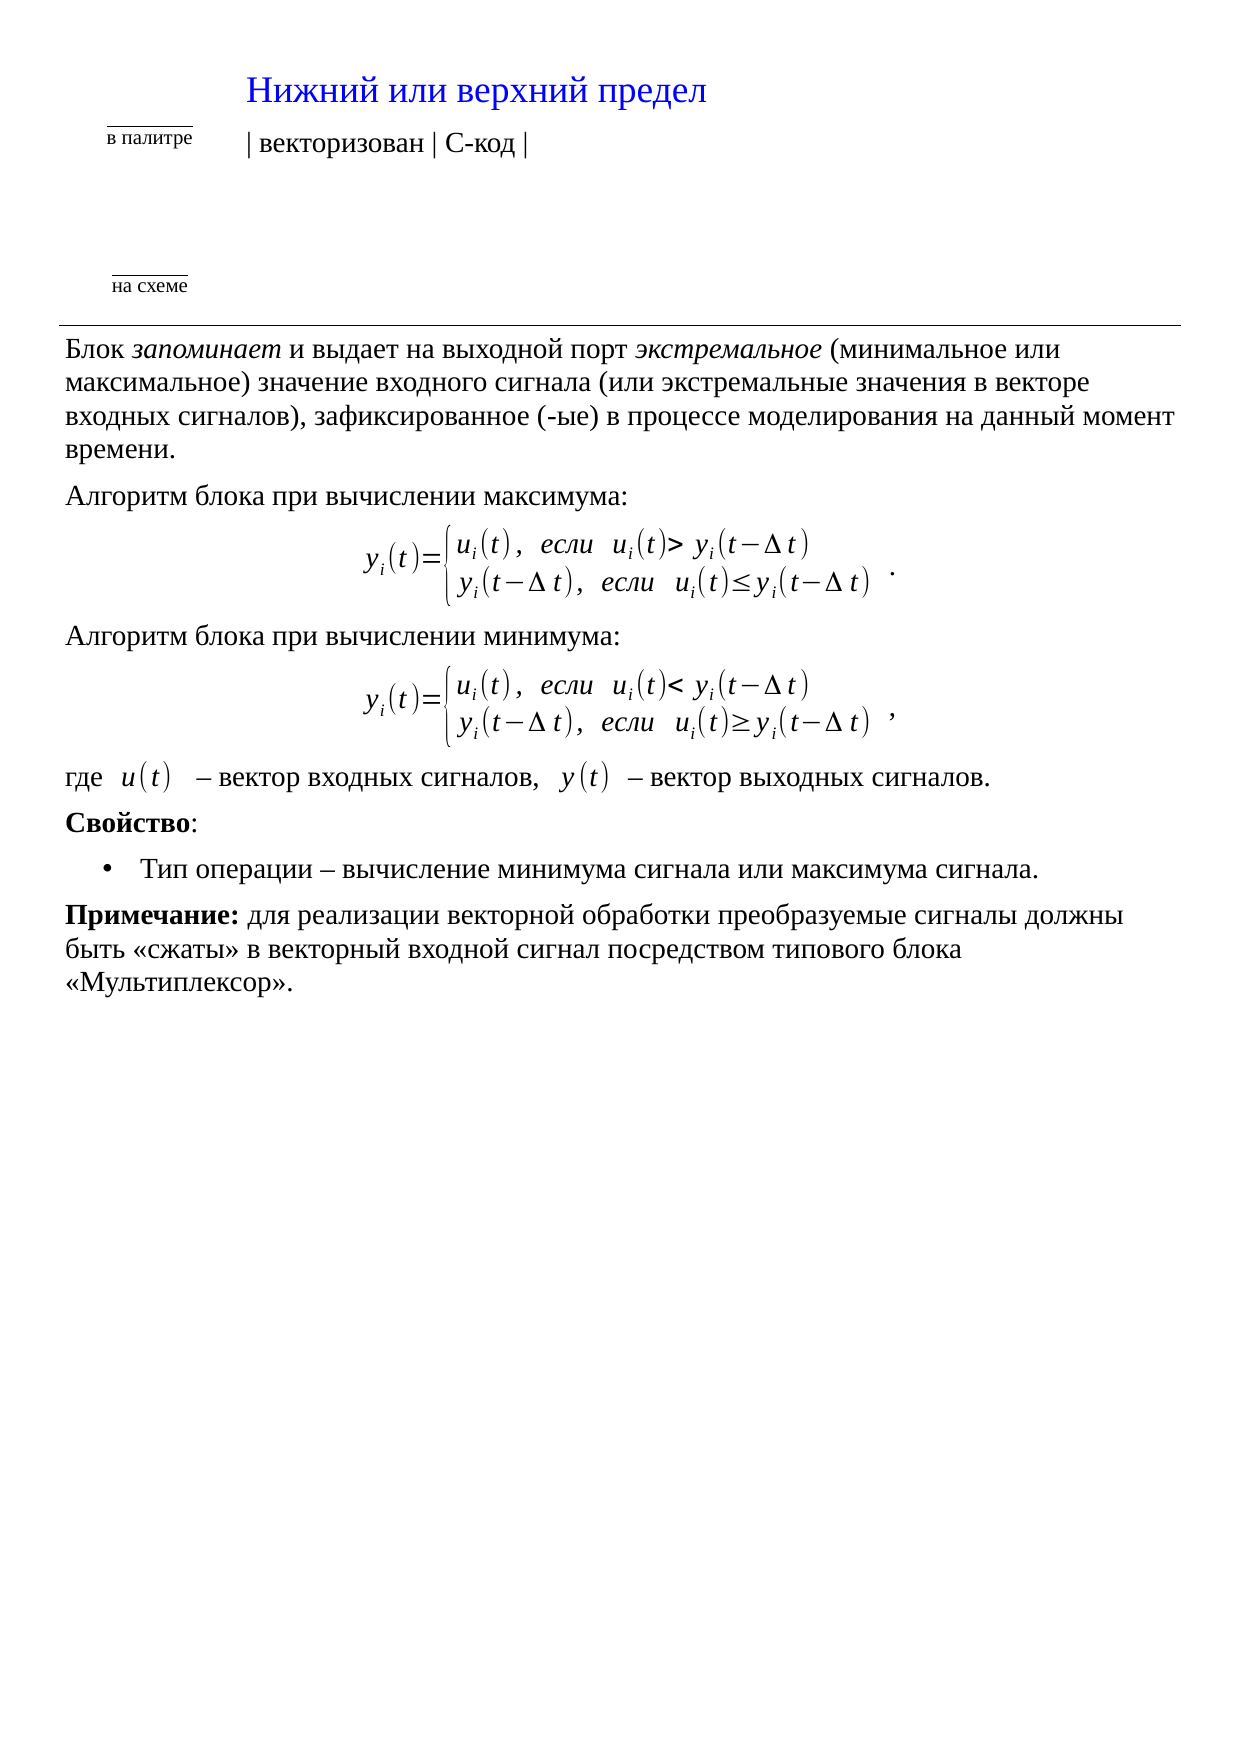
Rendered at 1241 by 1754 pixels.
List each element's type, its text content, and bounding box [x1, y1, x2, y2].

table_cell Блок запоминает и выдает на выходной порт экстремальное (минимальное или максимальное) значение входного сигнала (или экстремальные значения в векторе входных сигналов), зафиксированное (-ые) в процессе моделирования на данный момент времени. Алгоритм блока при вычислении максимума: . Алгоритм блока при вычислении минимума: , где – вектор входных сигналов,– вектор выходных сигналов. Свойство: Тип операции – вычисление минимума сигнала или максимума сигнала. Примечание: для реализации векторной обработки преобразуемые сигналы должны быть «сжаты» в векторный входной сигнал посредством типового блока «Мультиплексор». [59, 326, 1181, 1016]
table_cell | векторизован | C-код | [240, 119, 1181, 176]
table_cell [240, 268, 1181, 325]
table_cell [240, 176, 1181, 268]
table_header [59, 59, 240, 119]
table_cell [59, 176, 240, 268]
table_cell на схеме [59, 268, 240, 325]
table_header Нижний или верхний предел [240, 59, 1181, 119]
table_cell в палитре [59, 119, 240, 176]
